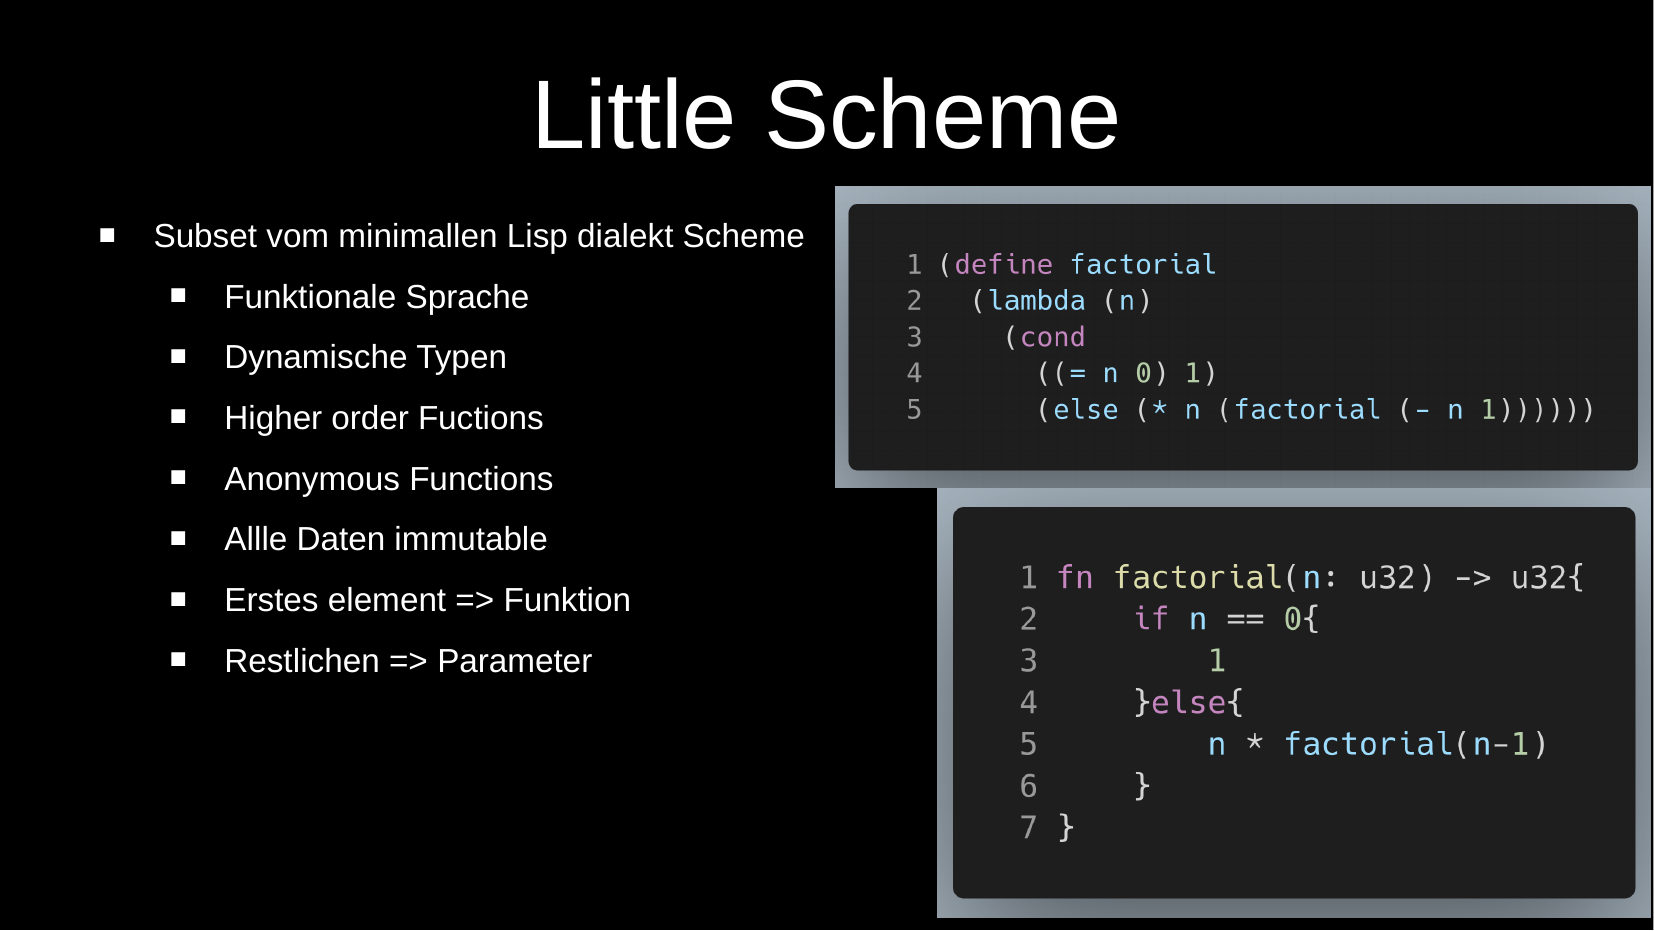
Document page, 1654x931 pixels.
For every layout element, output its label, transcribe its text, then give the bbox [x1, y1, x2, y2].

picture [835, 186, 1651, 918]
list Subset vom minimallen Lisp dialekt Scheme Funktionale Sprache Dynamische Typen Higher order Fuctions Anonymous Functions Allle Daten immutable Erstes element => Funktion Restlichen => Parameter [82, 217, 937, 758]
title Little Scheme [82, 37, 1571, 193]
